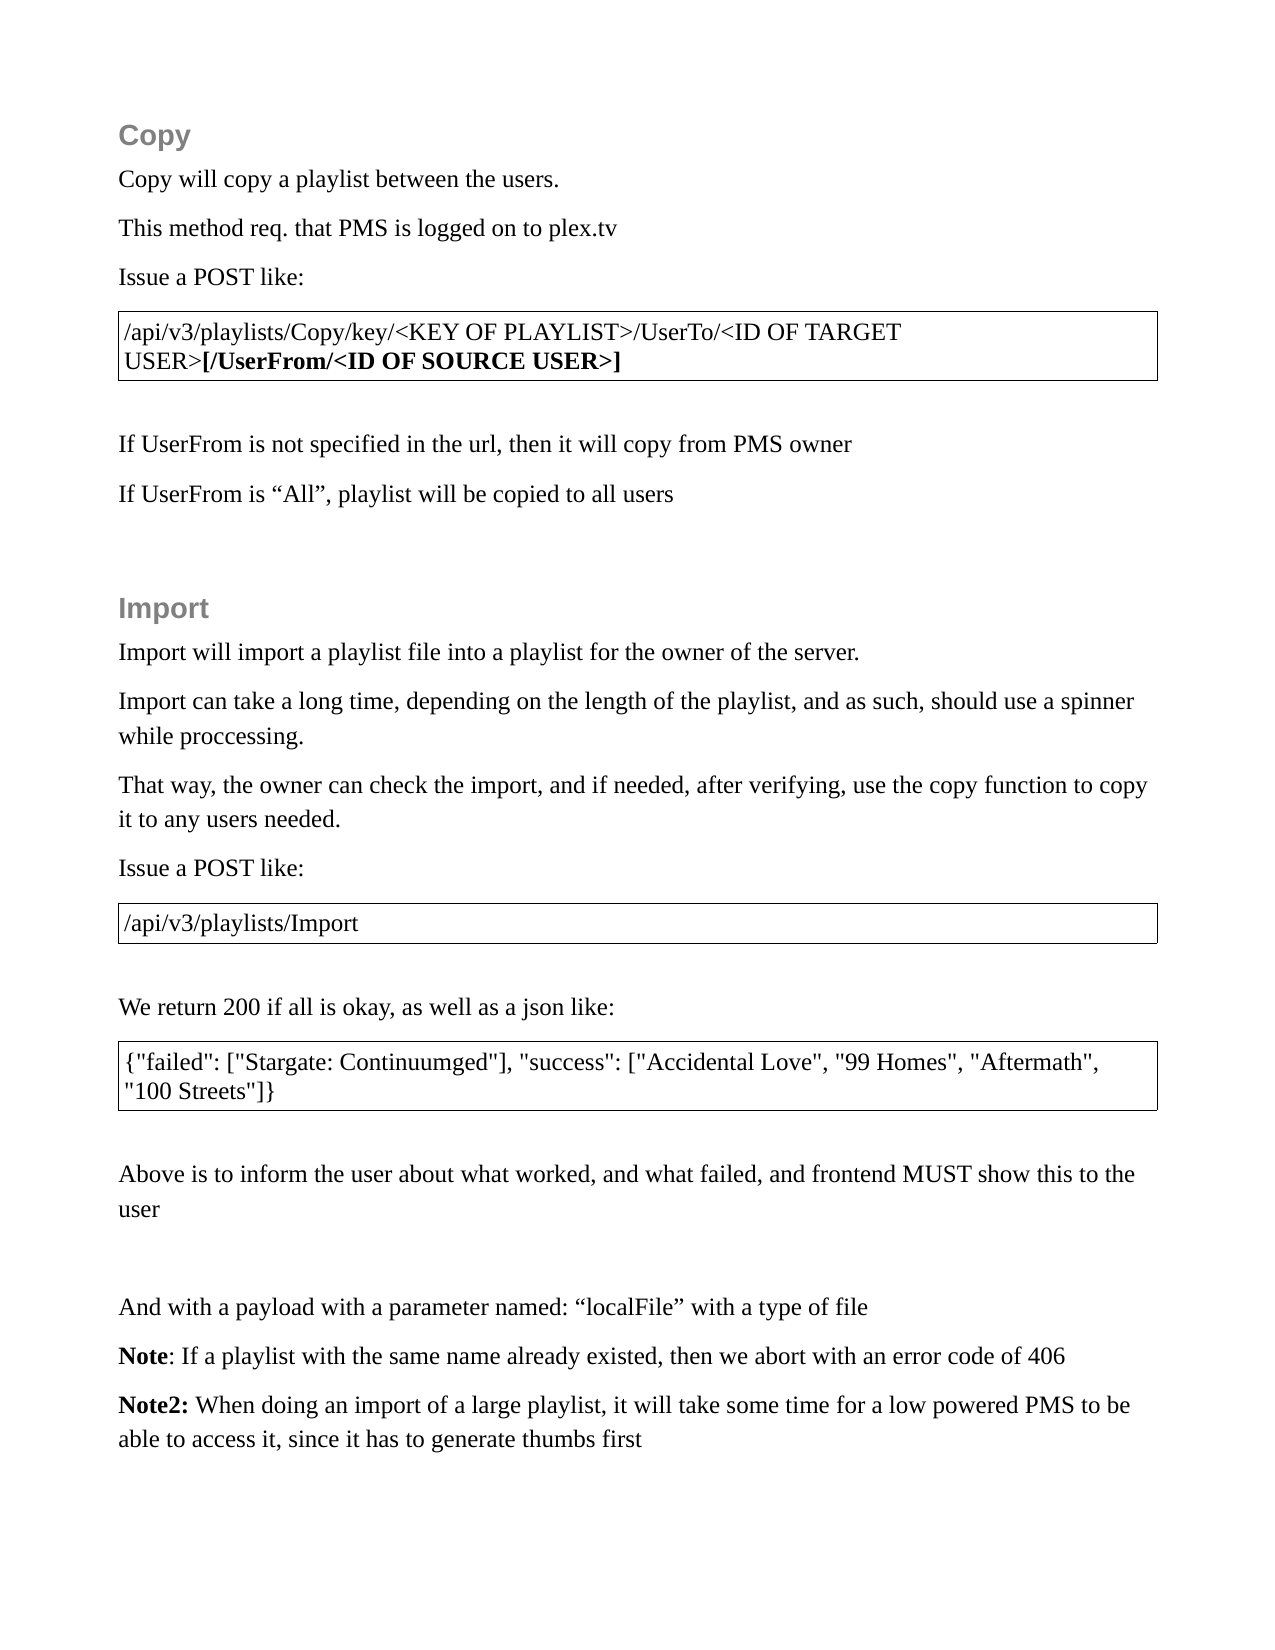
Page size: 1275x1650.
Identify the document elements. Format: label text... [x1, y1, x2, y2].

table_header {"failed": ["Stargate: Continuumged"], "success": ["Accidental Love", "99 Homes", "Aftermath", "100 Streets"]} [119, 1042, 1157, 1110]
text Import will import a playlist file into a playlist for the owner of the server. [118, 637, 1157, 666]
table_header /api/v3/playlists/Copy/key/<KEY OF PLAYLIST>/UserTo/<ID OF TARGET USER>[/UserFrom/<ID OF SOURCE USER>] [119, 312, 1157, 380]
subtitle Copy [118, 118, 1157, 152]
text Issue a POST like: [118, 853, 1157, 882]
text If UserFrom is not specified in the url, then it will copy from PMS owner [118, 429, 1157, 458]
text Note2: When doing an import of a large playlist, it will take some time for a low powered PMS to be able to access it, since it has to generate thumbs first [118, 1390, 1157, 1453]
text This method req. that PMS is logged on to plex.tv [118, 213, 1157, 242]
text That way, the owner can check the import, and if needed, after verifying, use the copy function to copy it to any users needed. [118, 770, 1157, 833]
subtitle Import [118, 591, 1157, 625]
table_header /api/v3/playlists/Import [119, 904, 1157, 943]
text Above is to inform the user about what worked, and what failed, and frontend MUST show this to the user [118, 1159, 1157, 1223]
text Copy will copy a playlist between the users. [118, 164, 1157, 193]
text And with a payload with a parameter named: “localFile” with a type of file [118, 1292, 1157, 1321]
text Note: If a playlist with the same name already existed, then we abort with an error code of 406 [118, 1341, 1157, 1370]
text We return 200 if all is okay, as well as a json like: [118, 992, 1157, 1021]
text Issue a POST like: [118, 262, 1157, 291]
text If UserFrom is “All”, playlist will be copied to all users [118, 479, 1157, 507]
text Import can take a long time, depending on the length of the playlist, and as such, should use a spinner while proccessing. [118, 686, 1157, 750]
